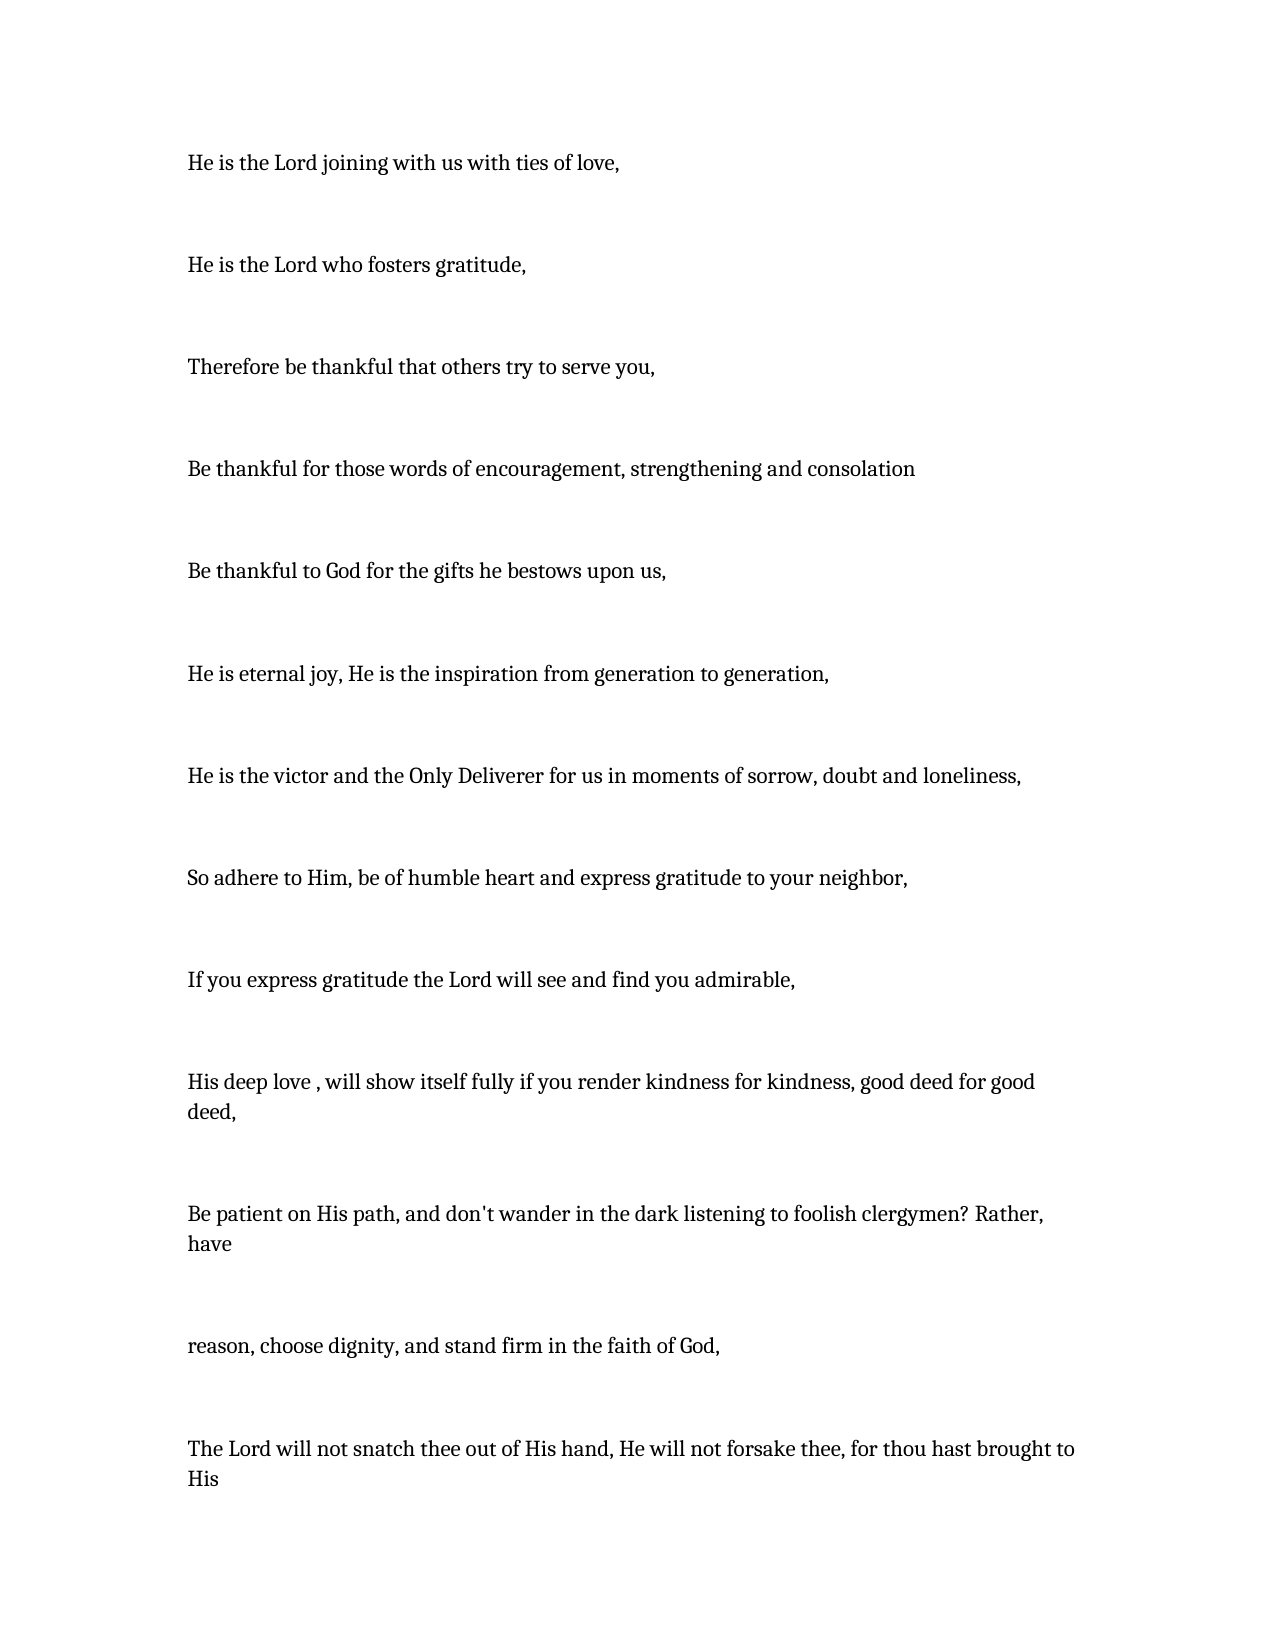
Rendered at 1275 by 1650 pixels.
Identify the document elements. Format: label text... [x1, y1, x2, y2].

text Be thankful to God for the gifts he bestows upon us, [187, 558, 1087, 585]
text reason, choose dignity, and stand firm in the faith of God, [187, 1333, 1087, 1360]
text So adhere to Him, be of humble heart and express gratitude to your neighbor, [187, 864, 1087, 891]
text He is the Lord joining with us with ties of love, [187, 150, 1087, 176]
text He is eternal joy, He is the inspiration from generation to generation, [187, 660, 1087, 687]
text The Lord will not snatch thee out of His hand, He will not forsake thee, for thou hast brought to His [187, 1435, 1087, 1492]
text His deep love , will show itself fully if you render kindness for kindness, good deed for good deed, [187, 1069, 1087, 1125]
text Be thankful for those words of encouragement, strengthening and consolation [187, 456, 1087, 483]
text If you express gratitude the Lord will see and find you admirable, [187, 967, 1087, 993]
text Therefore be thankful that others try to serve you, [187, 354, 1087, 381]
text He is the victor and the Only Deliverer for us in moments of sorrow, doubt and loneliness, [187, 762, 1087, 789]
text Be patient on His path, and don't wander in the dark listening to foolish clergymen? Rather, have [187, 1201, 1087, 1258]
text He is the Lord who fosters gratitude, [187, 252, 1087, 278]
